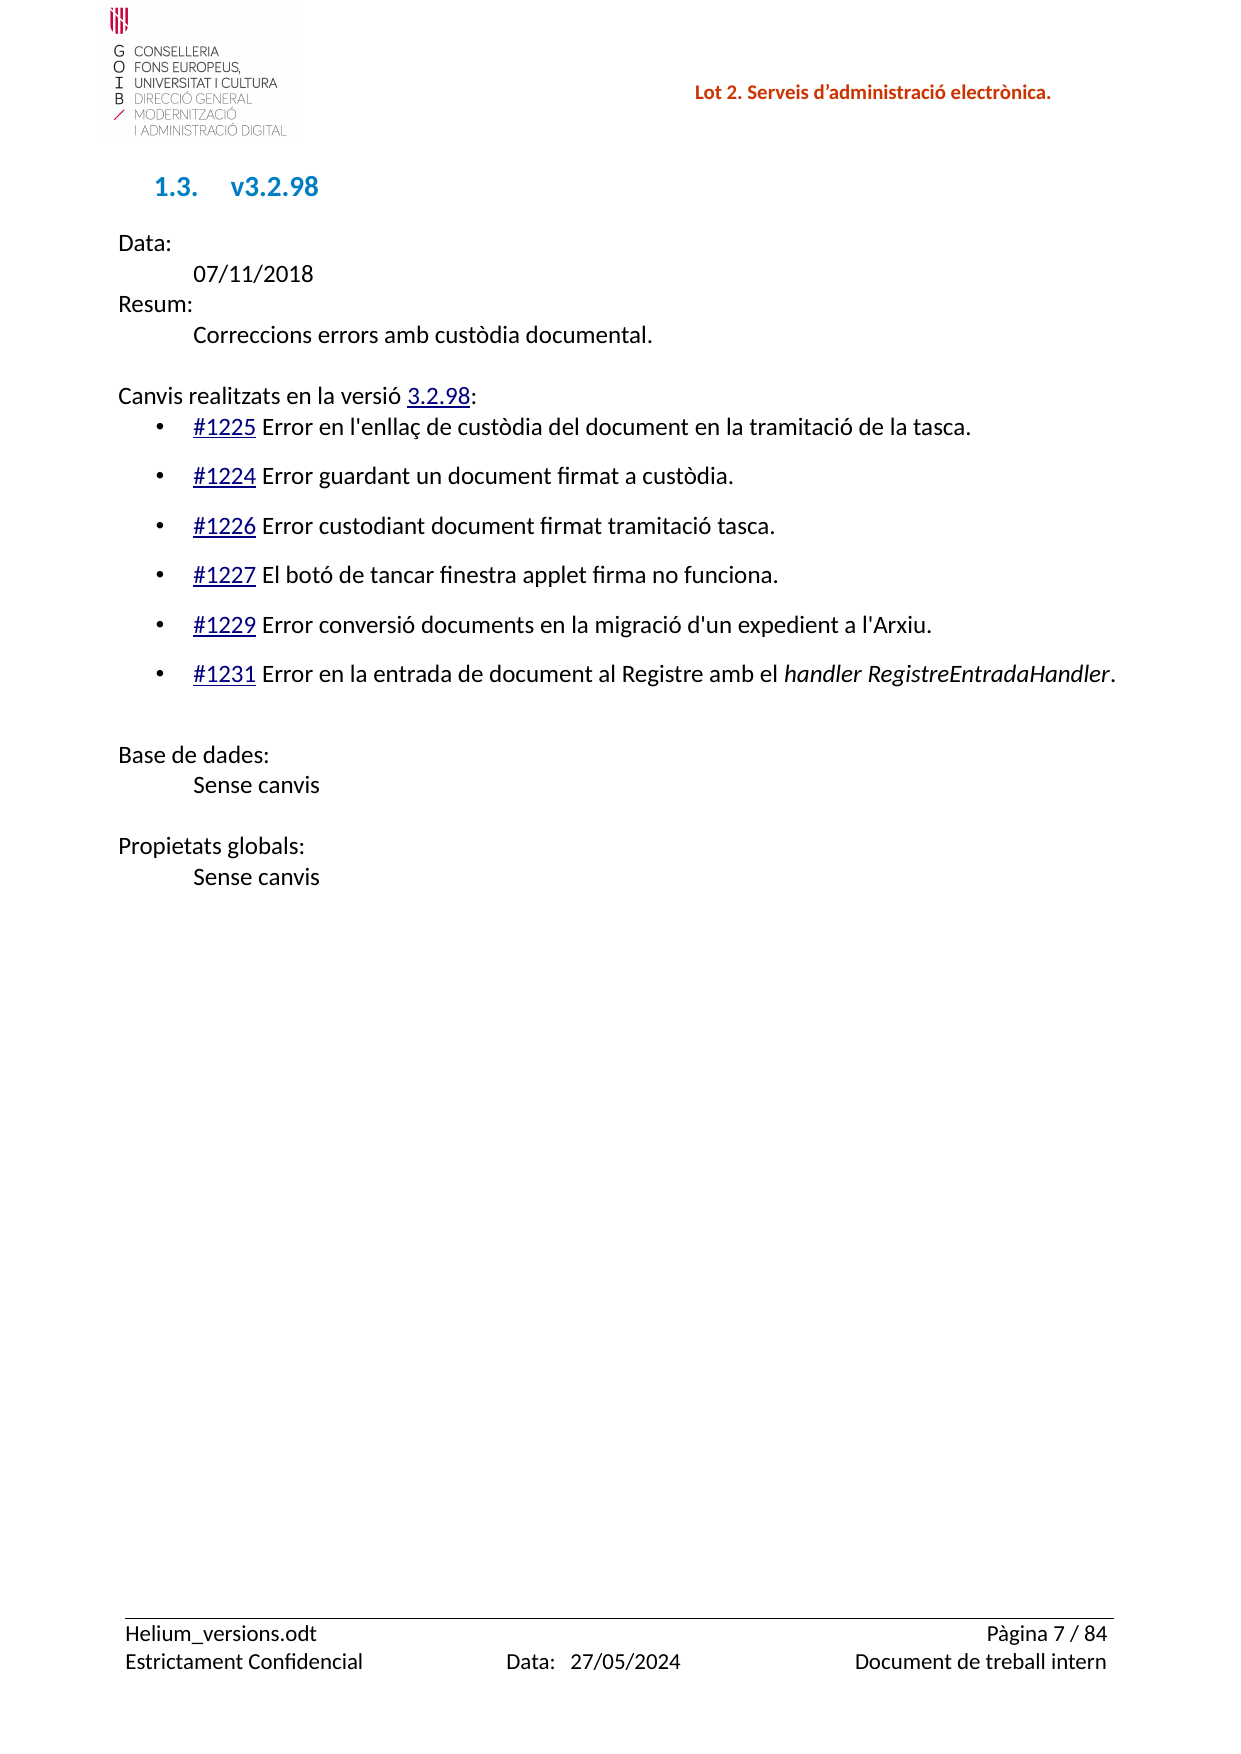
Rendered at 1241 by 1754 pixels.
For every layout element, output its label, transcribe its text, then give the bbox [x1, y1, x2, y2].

list #1227 El botó de tancar finestra applet firma no funciona. [156, 559, 1122, 590]
subtitle v3.2.98 [153, 168, 1122, 204]
list #1225 Error en l'enllaç de custòdia del document en la tramitació de la tasca. [156, 411, 1122, 441]
list #1231 Error en la entrada de document al Registre amb el handler RegistreEntradaHandler. [156, 659, 1122, 689]
text Sense canvis [118, 861, 1122, 891]
list #1229 Error conversió documents en la migració d'un expedient a l'Arxiu. [156, 609, 1122, 639]
text Sense canvis [118, 769, 1122, 800]
text Correccions errors amb custòdia documental. [118, 319, 1122, 350]
text Resum: [118, 289, 1122, 319]
list #1226 Error custodiant document firmat tramitació tasca. [156, 510, 1122, 540]
text Data: [118, 228, 1122, 258]
picture [100, 0, 297, 144]
text Base de dades: [118, 739, 1122, 769]
list #1224 Error guardant un document firmat a custòdia. [156, 460, 1122, 491]
text 07/11/2018 [118, 258, 1122, 289]
text Canvis realitzats en la versió 3.2.98: [118, 380, 1122, 411]
text Propietats globals: [118, 830, 1122, 861]
